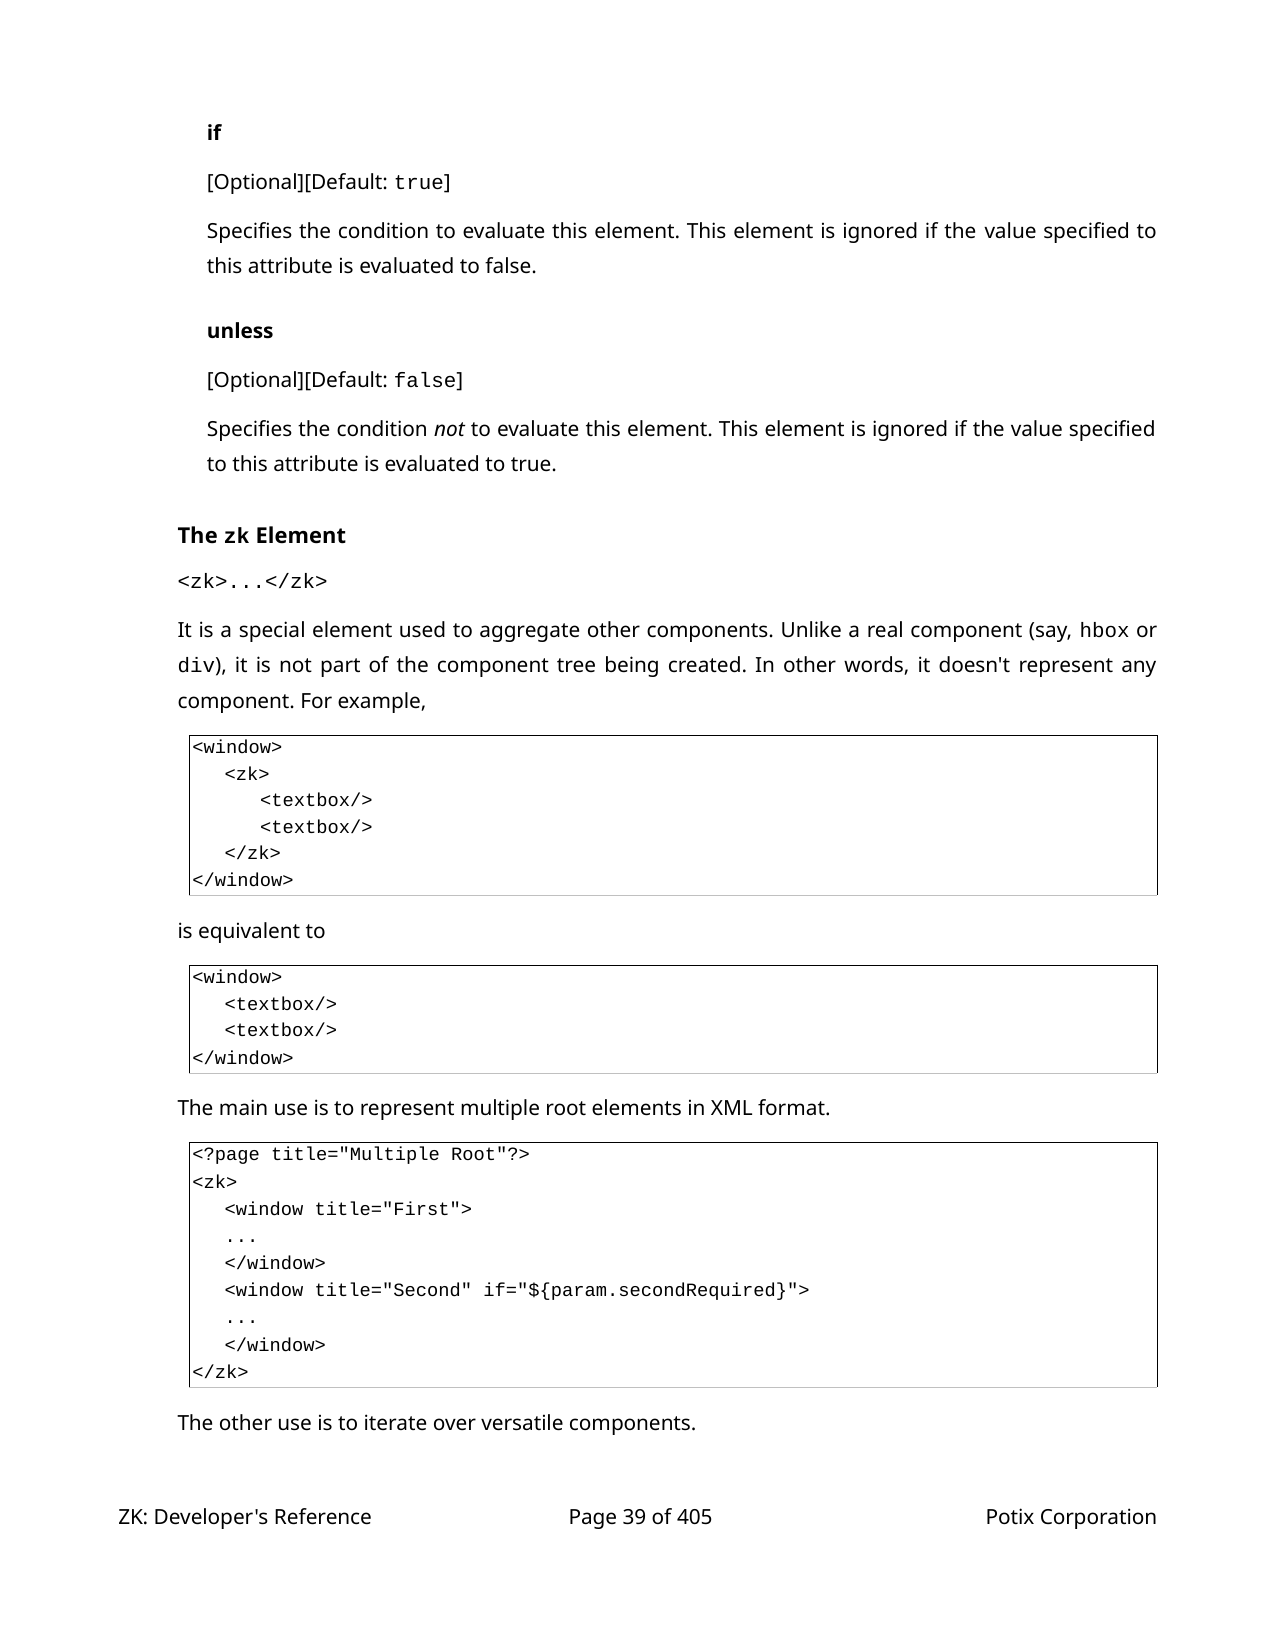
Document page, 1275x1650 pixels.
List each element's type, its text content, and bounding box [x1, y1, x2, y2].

text It is a special element used to aggregate other components. Unlike a real component (say, hbox or div), it is not part of the component tree being created. In other words, it doesn't represent any component. For example, [177, 615, 1157, 714]
text <window title="First"> [190, 1197, 1157, 1221]
text [Optional][Default: true] [207, 167, 1157, 196]
text The other use is to iterate over versatile components. [177, 1408, 1157, 1436]
text </window> [190, 1046, 1157, 1073]
text <?page title="Multiple Root"?> [190, 1143, 1157, 1167]
text <window title="Second" if="${param.secondRequired}"> [190, 1278, 1157, 1302]
subtitle unless [207, 316, 1157, 344]
text <zk>...</zk> [177, 571, 1157, 594]
text <window> [190, 966, 1157, 989]
text <window> <zk> <textbox/> <textbox/> </zk> </window> [190, 736, 1157, 895]
text </window> [190, 1251, 1157, 1275]
text ... [190, 1305, 1157, 1330]
text is equivalent to [177, 916, 1157, 944]
text </window> [190, 1333, 1157, 1357]
text ... [190, 1224, 1157, 1248]
subtitle if [207, 118, 1157, 146]
text <zk> [190, 1169, 1157, 1194]
text Specifies the condition not to evaluate this element. This element is ignored if the value specified to this attribute is evaluated to true. [207, 414, 1157, 478]
text The main use is to represent multiple root elements in XML format. [177, 1093, 1157, 1122]
text </zk> [190, 1360, 1157, 1387]
text Specifies the condition to evaluate this element. This element is ignored if the value specified to this attribute is evaluated to false. [207, 216, 1157, 279]
subtitle The zk Element [177, 520, 1157, 550]
text <textbox/> <textbox/> [190, 992, 1157, 1043]
text [Optional][Default: false] [207, 365, 1157, 394]
